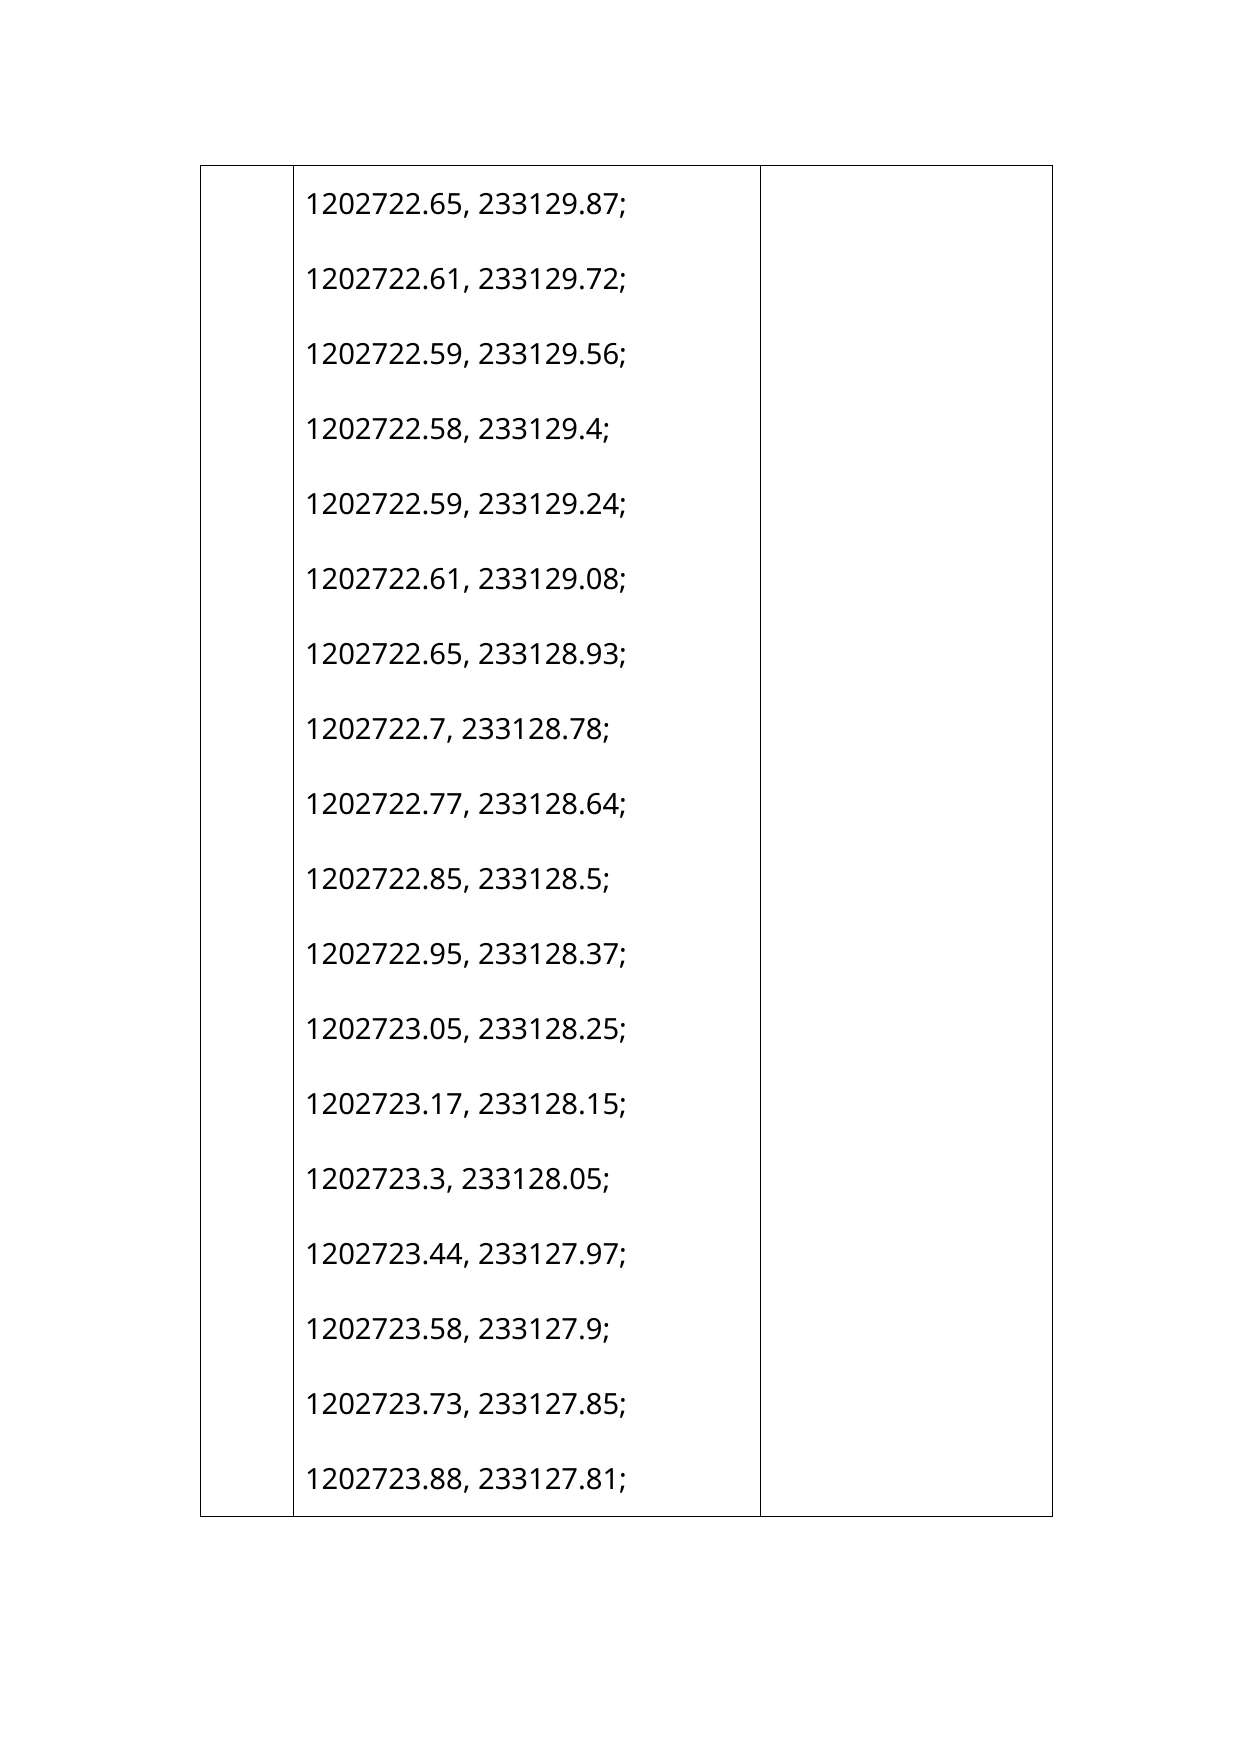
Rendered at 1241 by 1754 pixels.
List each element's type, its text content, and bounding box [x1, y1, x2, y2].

table_cell 1202722.65, 233129.87; 1202722.61, 233129.72; 1202722.59, 233129.56; 1202722.58, 233129.4; 1202722.59, 233129.24; 1202722.61, 233129.08; 1202722.65, 233128.93; 1202722.7, 233128.78; 1202722.77, 233128.64; 1202722.85, 233128.5; 1202722.95, 233128.37; 1202723.05, 233128.25; 1202723.17, 233128.15; 1202723.3, 233128.05; 1202723.44, 233127.97; 1202723.58, 233127.9; 1202723.73, 233127.85; 1202723.88, 233127.81; [294, 166, 760, 1516]
table_cell [761, 166, 1052, 1516]
table_cell [201, 166, 293, 1516]
